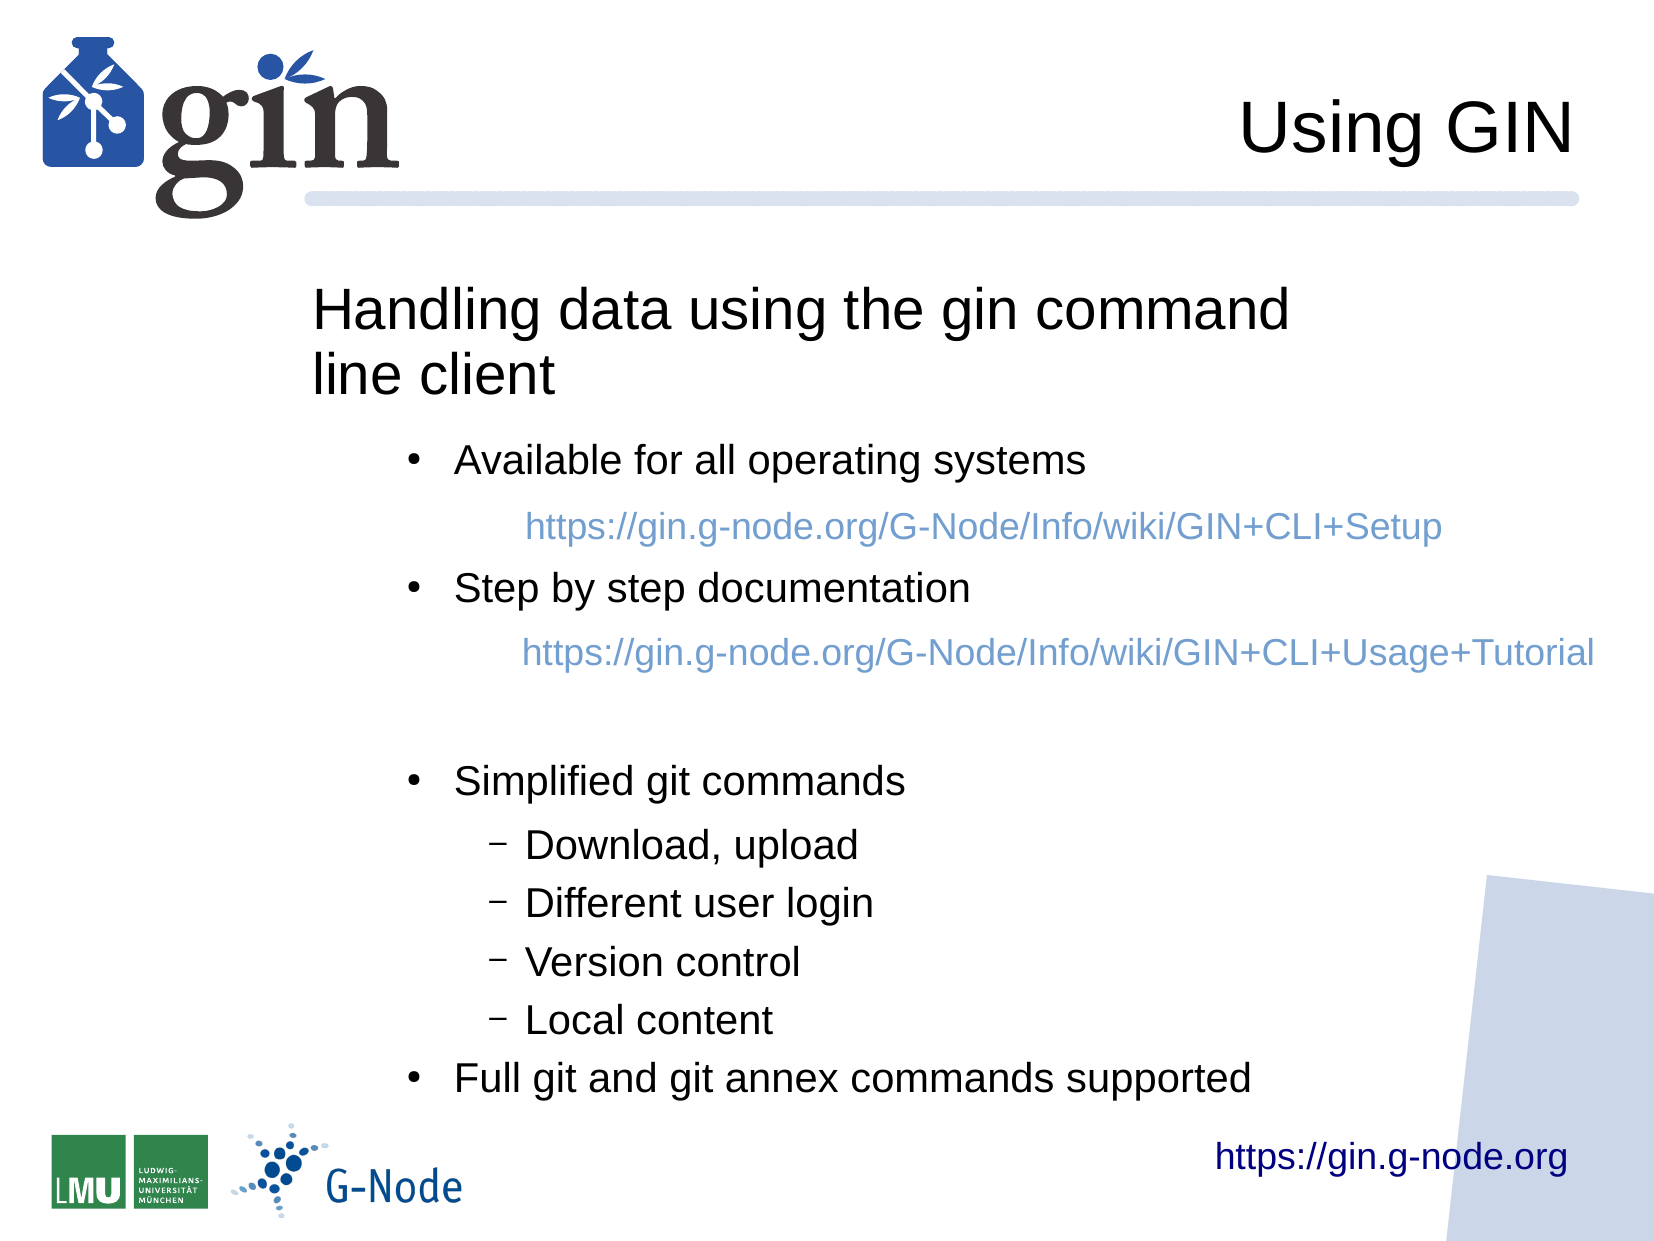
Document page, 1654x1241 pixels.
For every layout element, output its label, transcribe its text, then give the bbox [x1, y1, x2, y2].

picture [33, 30, 409, 224]
text_box https://gin.g-node.org/G-Node/Info/wiki/GIN+CLI+Setup [510, 498, 1459, 556]
list Handling data using the gin command line client Available for all operating systems Step by step documentation Simplified git commands Download, upload Different user login Version control Local content Full git and git annex commands supported [241, 277, 1385, 792]
text_box https://gin.g-node.org [1200, 1128, 1625, 1186]
text_box Using GIN [87, 30, 1576, 226]
text_box https://gin.g-node.org/G-Node/Info/wiki/GIN+CLI+Usage+Tutorial [507, 623, 1611, 681]
picture [230, 1123, 467, 1219]
